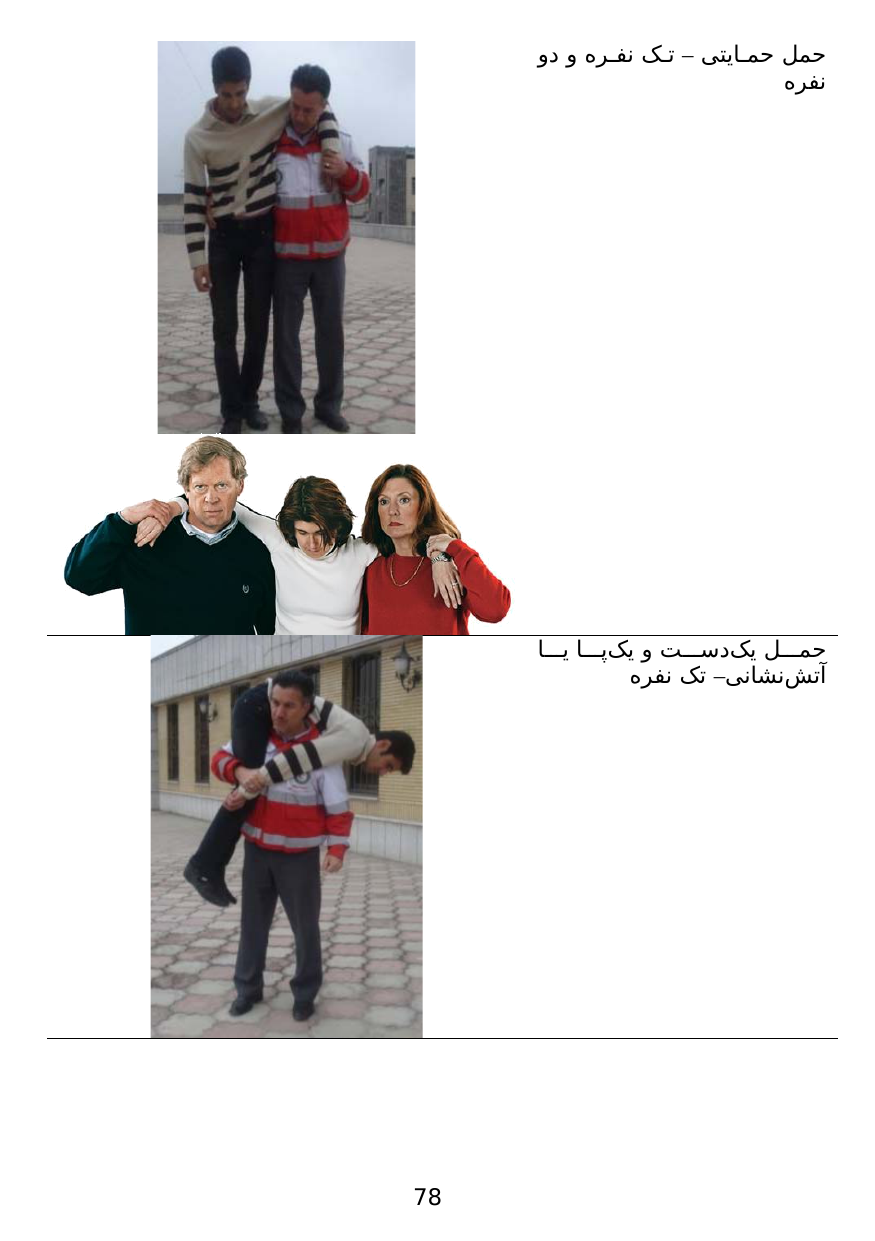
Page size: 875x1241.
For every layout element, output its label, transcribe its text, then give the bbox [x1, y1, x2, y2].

picture [58, 41, 515, 1038]
table_header حمل حمایتی – تک نفره و دو نفره [526, 41, 837, 635]
table_cell [47, 636, 150, 1037]
table_header [416, 41, 526, 635]
table_cell حمل یک‌دست و یک‌پا یا آتش‌نشانی– تک نفره [526, 636, 837, 1037]
table_header [47, 41, 157, 635]
table_cell [423, 636, 526, 1037]
